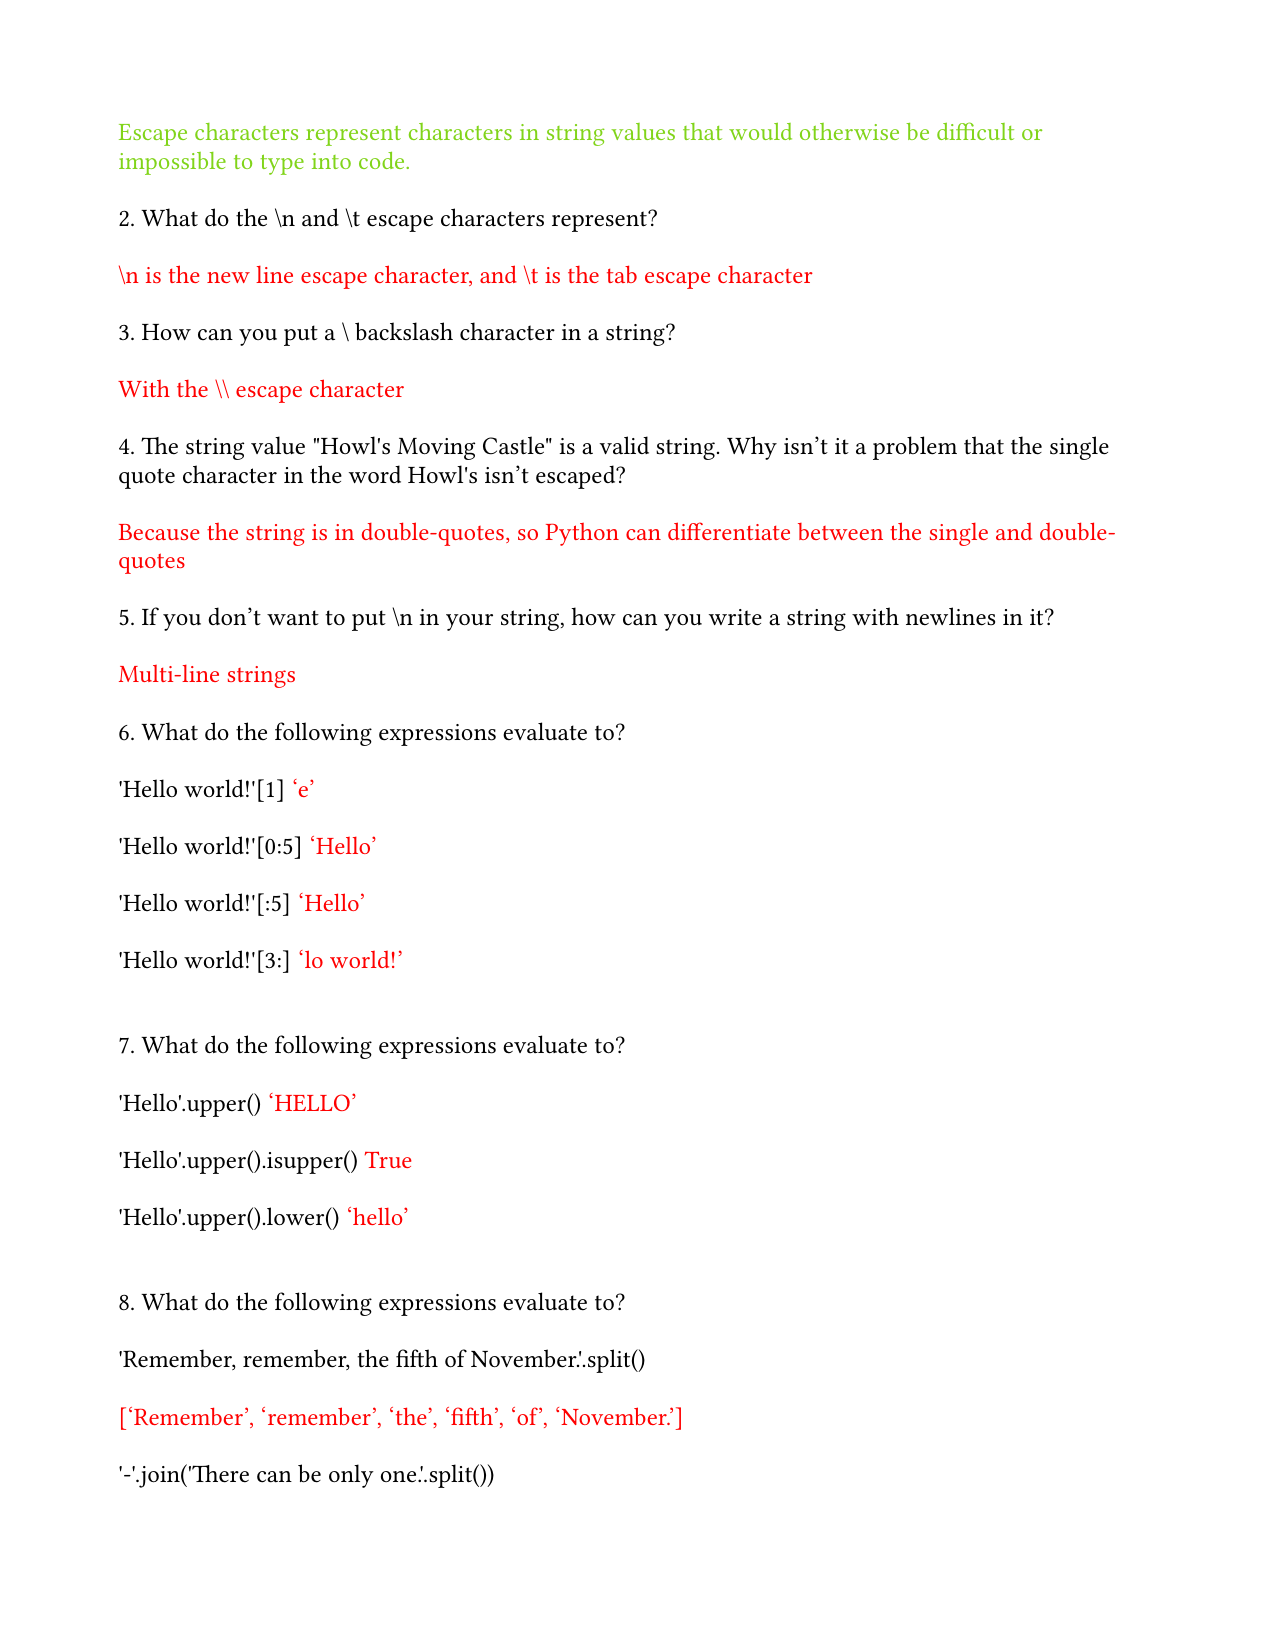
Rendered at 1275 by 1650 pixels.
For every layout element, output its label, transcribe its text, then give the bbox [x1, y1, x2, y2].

text With the \\ escape character [118, 375, 1157, 403]
text 'Remember, remember, the fifth of November.'.split() [118, 1345, 1157, 1374]
text 2. What do the \n and \t escape characters represent? [118, 204, 1157, 232]
text \n is the new line escape character, and \t is the tab escape character [118, 261, 1157, 289]
text [‘Remember’, ‘remember’, ‘the’, ‘fifth’, ‘of’, ‘November.’] [118, 1402, 1157, 1431]
text Because the string is in double-quotes, so Python can differentiate between the single and double-quotes [118, 518, 1157, 575]
text Escape characters represent characters in string values that would otherwise be difficult or impossible to type into code. [118, 118, 1157, 175]
text 6. What do the following expressions evaluate to? [118, 717, 1157, 746]
text 4. The string value "Howl's Moving Castle" is a valid string. Why isn’t it a problem that the single quote character in the word Howl's isn’t escaped? [118, 432, 1157, 489]
text 'Hello'.upper().lower() ‘hello’ [118, 1203, 1157, 1231]
text '-'.join('There can be only one.'.split()) [118, 1459, 1157, 1488]
text Multi-line strings [118, 660, 1157, 689]
text 8. What do the following expressions evaluate to? [118, 1288, 1157, 1317]
text 'Hello'.upper() ‘HELLO’ [118, 1088, 1157, 1117]
text 'Hello world!'[:5] ‘Hello’ [118, 889, 1157, 917]
text 'Hello world!'[3:] ‘lo world!’ [118, 946, 1157, 974]
text 'Hello world!'[1] ‘e’ [118, 774, 1157, 803]
text 7. What do the following expressions evaluate to? [118, 1031, 1157, 1060]
text 3. How can you put a \ backslash character in a string? [118, 318, 1157, 346]
text 'Hello'.upper().isupper() True [118, 1146, 1157, 1174]
text 'Hello world!'[0:5] ‘Hello’ [118, 832, 1157, 860]
text 5. If you don’t want to put \n in your string, how can you write a string with newlines in it? [118, 603, 1157, 632]
